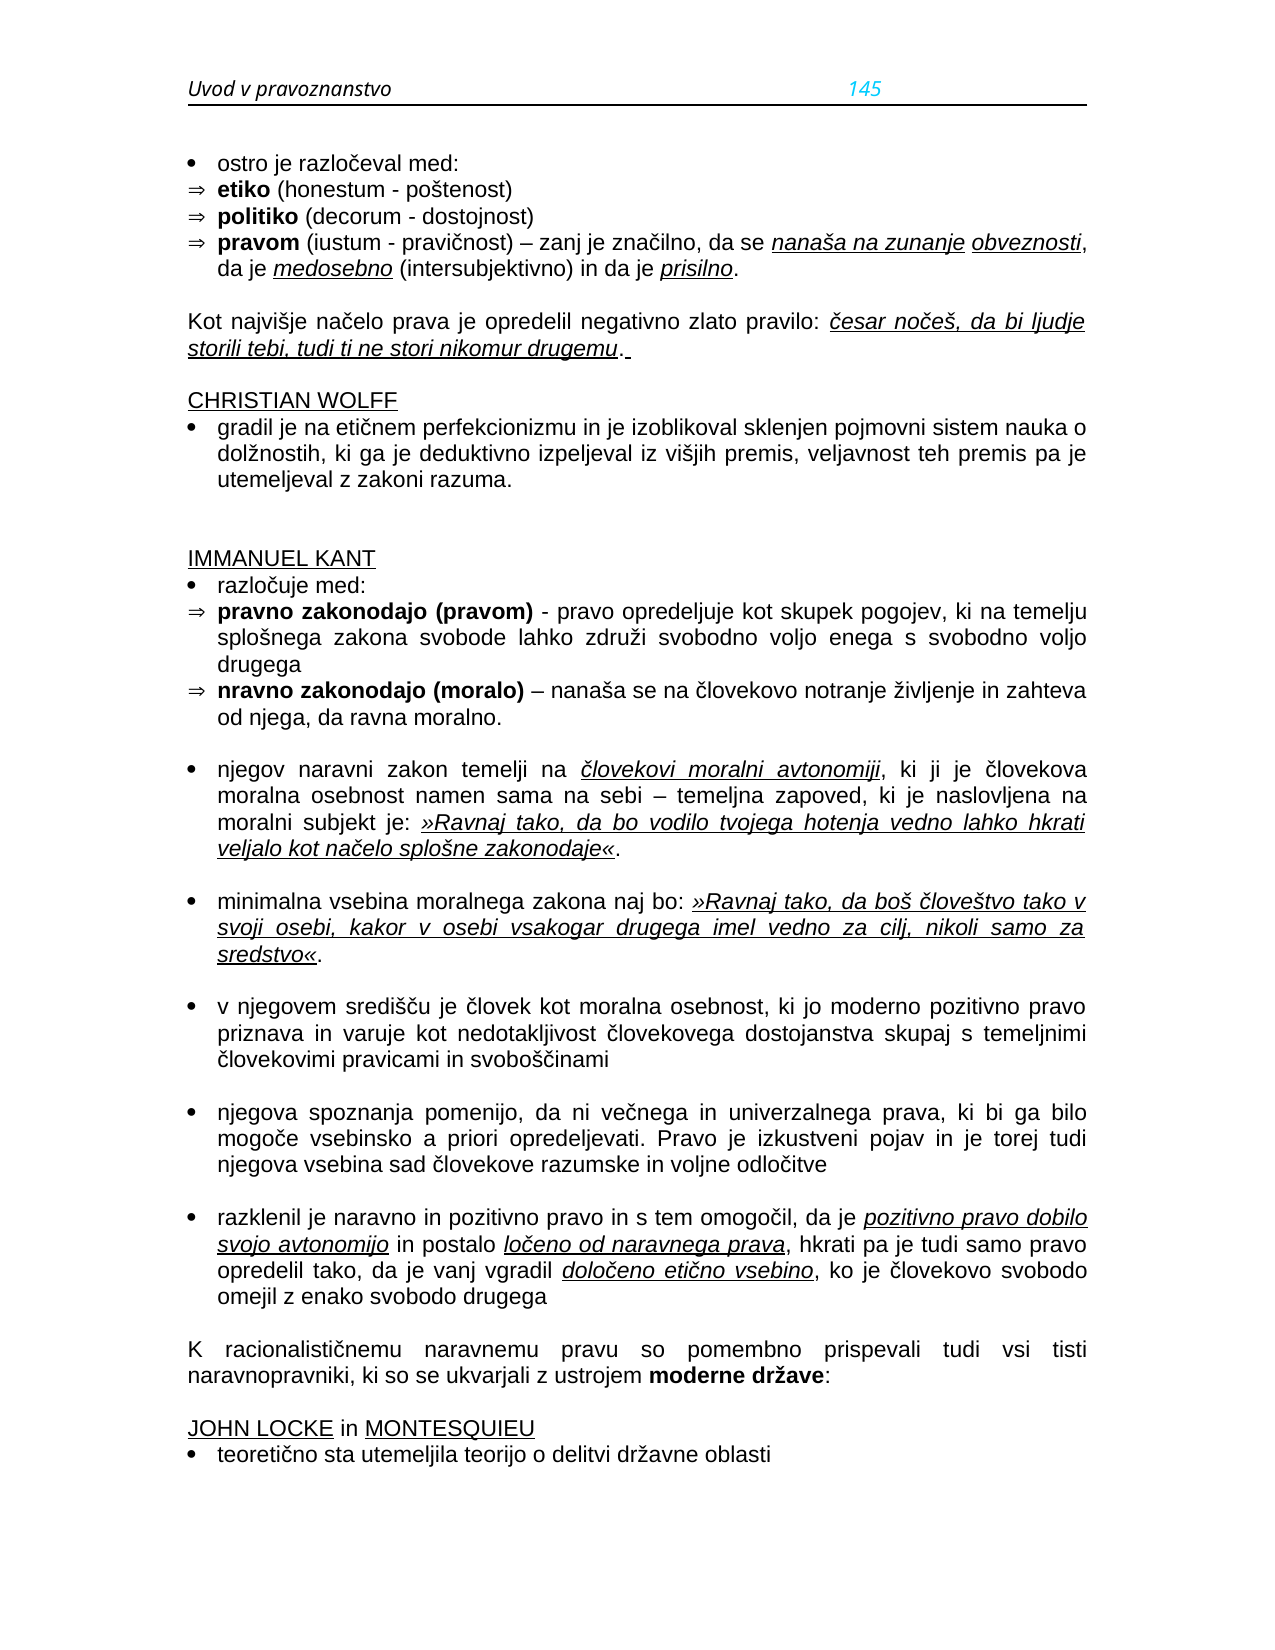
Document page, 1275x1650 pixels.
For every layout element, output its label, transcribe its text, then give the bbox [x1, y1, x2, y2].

list njegova spoznanja pomenijo, da ni večnega in univerzalnega prava, ki bi ga bilo mogoče vsebinsko a priori opredeljevati. Pravo je izkustveni pojav in je torej tudi njegova vsebina sad človekove razumske in voljne odločitve [187, 1099, 1087, 1178]
list razklenil je naravno in pozitivno pravo in s tem omogočil, da je pozitivno pravo dobilo svojo avtonomijo in postalo ločeno od naravnega prava, hkrati pa je tudi samo pravo opredelil tako, da je vanj vgradil določeno etično vsebino, ko je človekovo svobodo omejil z enako svobodo drugega [187, 1204, 1087, 1309]
list pravno zakonodajo (pravom) - pravo opredeljuje kot skupek pogojev, ki na temelju splošnega zakona svobode lahko združi svobodno voljo enega s svobodno voljo drugega [187, 598, 1087, 677]
text Kot najvišje načelo prava je opredelil negativno zlato pravilo: česar nočeš, da bi ljudje storili tebi, tudi ti ne stori nikomur drugemu. [187, 308, 1087, 361]
text CHRISTIAN WOLFF [187, 387, 1087, 413]
list gradil je na etičnem perfekcionizmu in je izoblikoval sklenjen pojmovni sistem nauka o dolžnostih, ki ga je deduktivno izpeljeval iz višjih premis, veljavnost teh premis pa je utemeljeval z zakoni razuma. [187, 413, 1087, 493]
text IMMANUEL KANT [187, 545, 1087, 572]
list njegov naravni zakon temelji na človekovi moralni avtonomiji, ki ji je človekova moralna osebnost namen sama na sebi – temeljna zapoved, ki je naslovljena na moralni subjekt je: »Ravnaj tako, da bo vodilo tvojega hotenja vedno lahko hkrati veljalo kot načelo splošne zakonodaje«. [187, 756, 1087, 862]
text JOHN LOCKE in MONTESQUIEU [187, 1415, 1087, 1441]
list v njegovem središču je človek kot moralna osebnost, ki jo moderno pozitivno pravo priznava in varuje kot nedotakljivost človekovega dostojanstva skupaj s temeljnimi človekovimi pravicami in svoboščinami [187, 993, 1087, 1072]
list teoretično sta utemeljila teorijo o delitvi državne oblasti [187, 1441, 1087, 1468]
list etiko (honestum - poštenost) [187, 176, 1087, 203]
text K racionalističnemu naravnemu pravu so pomembno prispevali tudi vsi tisti naravnopravniki, ki so se ukvarjali z ustrojem moderne države: [187, 1336, 1087, 1389]
list minimalna vsebina moralnega zakona naj bo: »Ravnaj tako, da boš človeštvo tako v svoji osebi, kakor v osebi vsakogar drugega imel vedno za cilj, nikoli samo za sredstvo«. [187, 888, 1087, 967]
list nravno zakonodajo (moralo) – nanaša se na človekovo notranje življenje in zahteva od njega, da ravna moralno. [187, 677, 1087, 730]
list politiko (decorum - dostojnost) [187, 203, 1087, 229]
list pravom (iustum - pravičnost) – zanj je značilno, da se nanaša na zunanje obveznosti, da je medosebno (intersubjektivno) in da je prisilno. [187, 229, 1087, 282]
list razločuje med: [187, 572, 1087, 598]
list ostro je razločeval med: [187, 150, 1087, 176]
